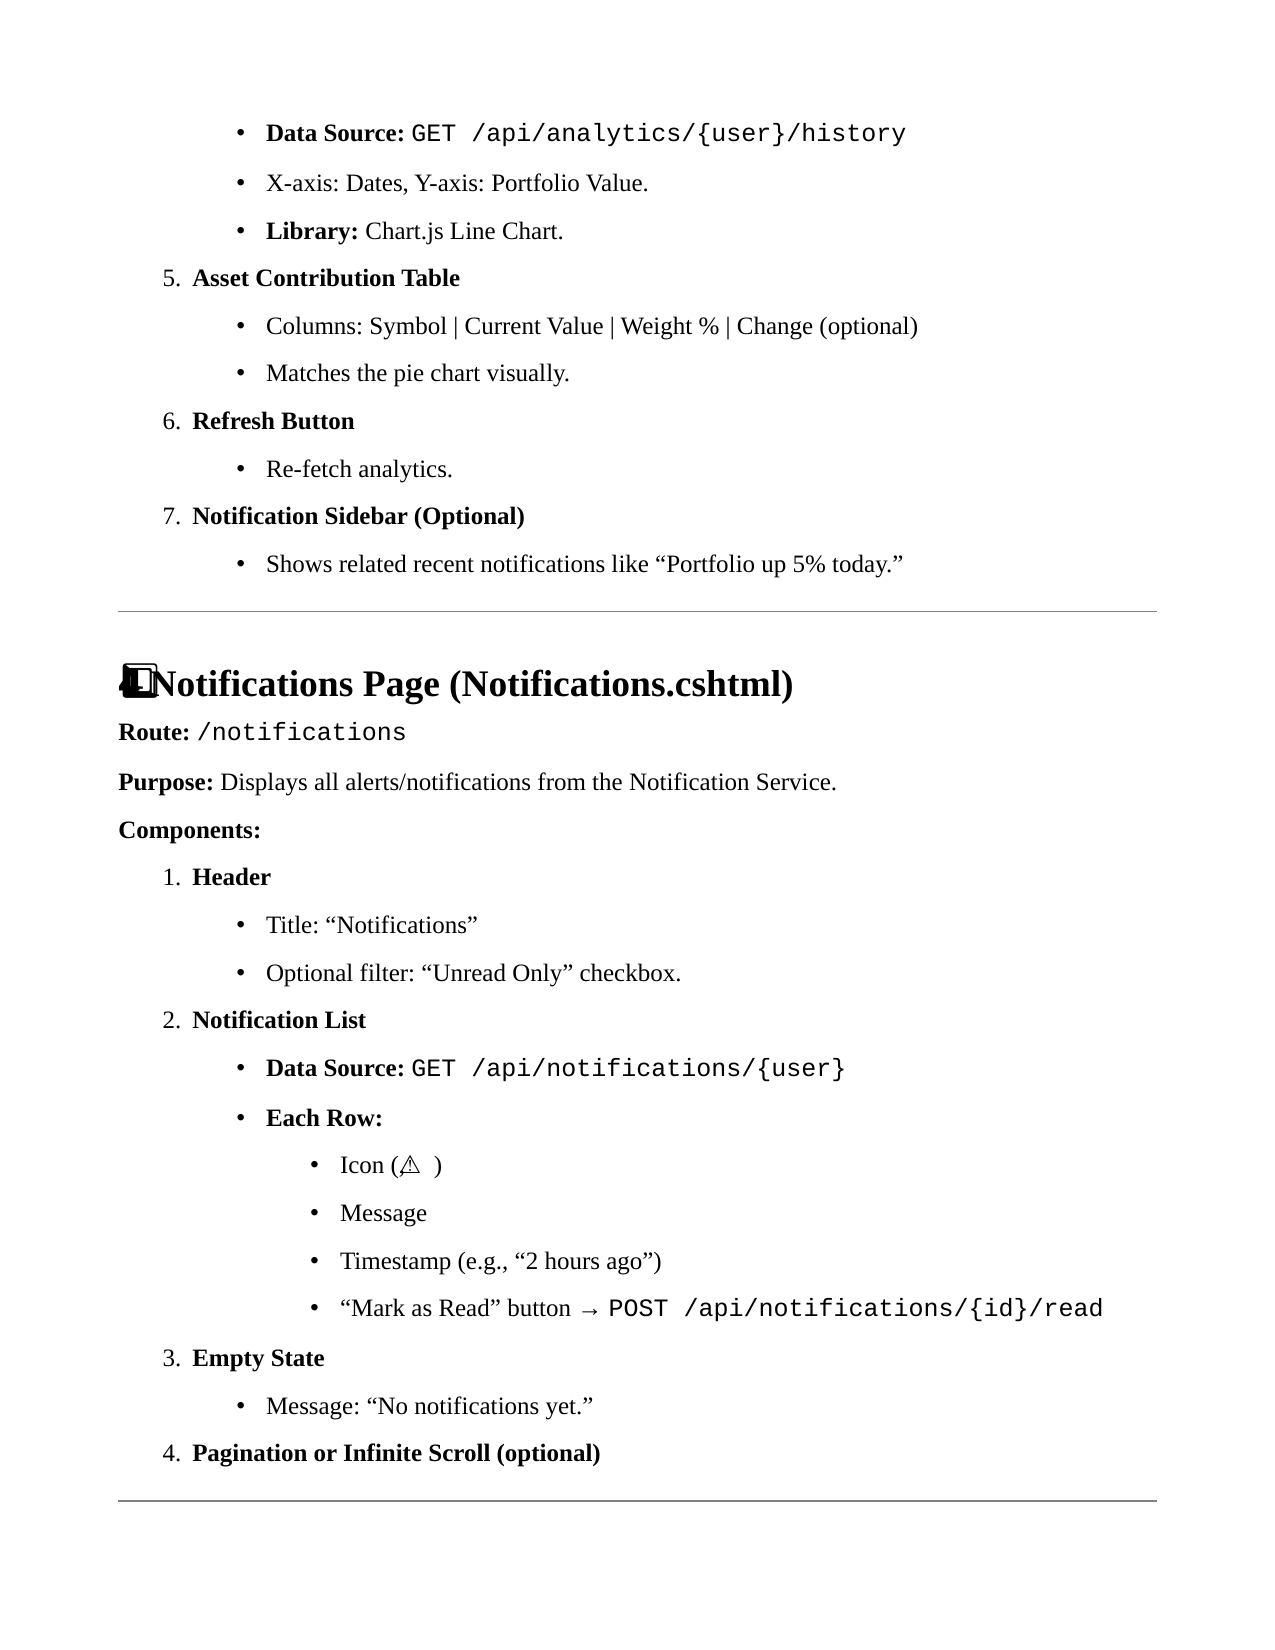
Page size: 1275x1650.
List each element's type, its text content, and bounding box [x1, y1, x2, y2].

list Re-fetch analytics. [236, 454, 1157, 482]
list Data Source: GET /api/notifications/{user} [236, 1053, 1157, 1084]
list Matches the pie chart visually. [236, 358, 1157, 387]
list Asset Contribution Table [162, 263, 1157, 292]
list Empty State [162, 1343, 1157, 1372]
list Each Row: [236, 1103, 1157, 1132]
list Pagination or Infinite Scroll (optional) [162, 1438, 1157, 1467]
list Optional filter: “Unread Only” checkbox. [236, 958, 1157, 986]
list Columns: Symbol | Current Value | Weight % | Change (optional) [236, 311, 1157, 340]
list Data Source: GET /api/analytics/{user}/history [236, 118, 1157, 149]
list Refresh Button [162, 406, 1157, 435]
list X-axis: Dates, Y-axis: Portfolio Value. [236, 168, 1157, 197]
list Message [310, 1198, 1157, 1227]
list “Mark as Read” button → POST /api/notifications/{id}/read [310, 1293, 1157, 1324]
list Header [162, 862, 1157, 891]
list Notification List [162, 1005, 1157, 1034]
list Timestamp (e.g., “2 hours ago”) [310, 1246, 1157, 1274]
text Components: [118, 815, 1157, 844]
text Route: /notifications [118, 717, 1157, 748]
list Message: “No notifications yet.” [236, 1391, 1157, 1420]
list Library: Chart.js Line Chart. [236, 216, 1157, 244]
subtitle 4️⃣ Notifications Page (Notifications.cshtml) [118, 662, 1157, 705]
list Shows related recent notifications like “Portfolio up 5% today.” [236, 549, 1157, 578]
list Notification Sidebar (Optional) [162, 501, 1157, 530]
text Purpose: Displays all alerts/notifications from the Notification Service. [118, 767, 1157, 796]
list Title: “Notifications” [236, 910, 1157, 939]
list Icon (🎉, ⚠️) [310, 1151, 1157, 1179]
